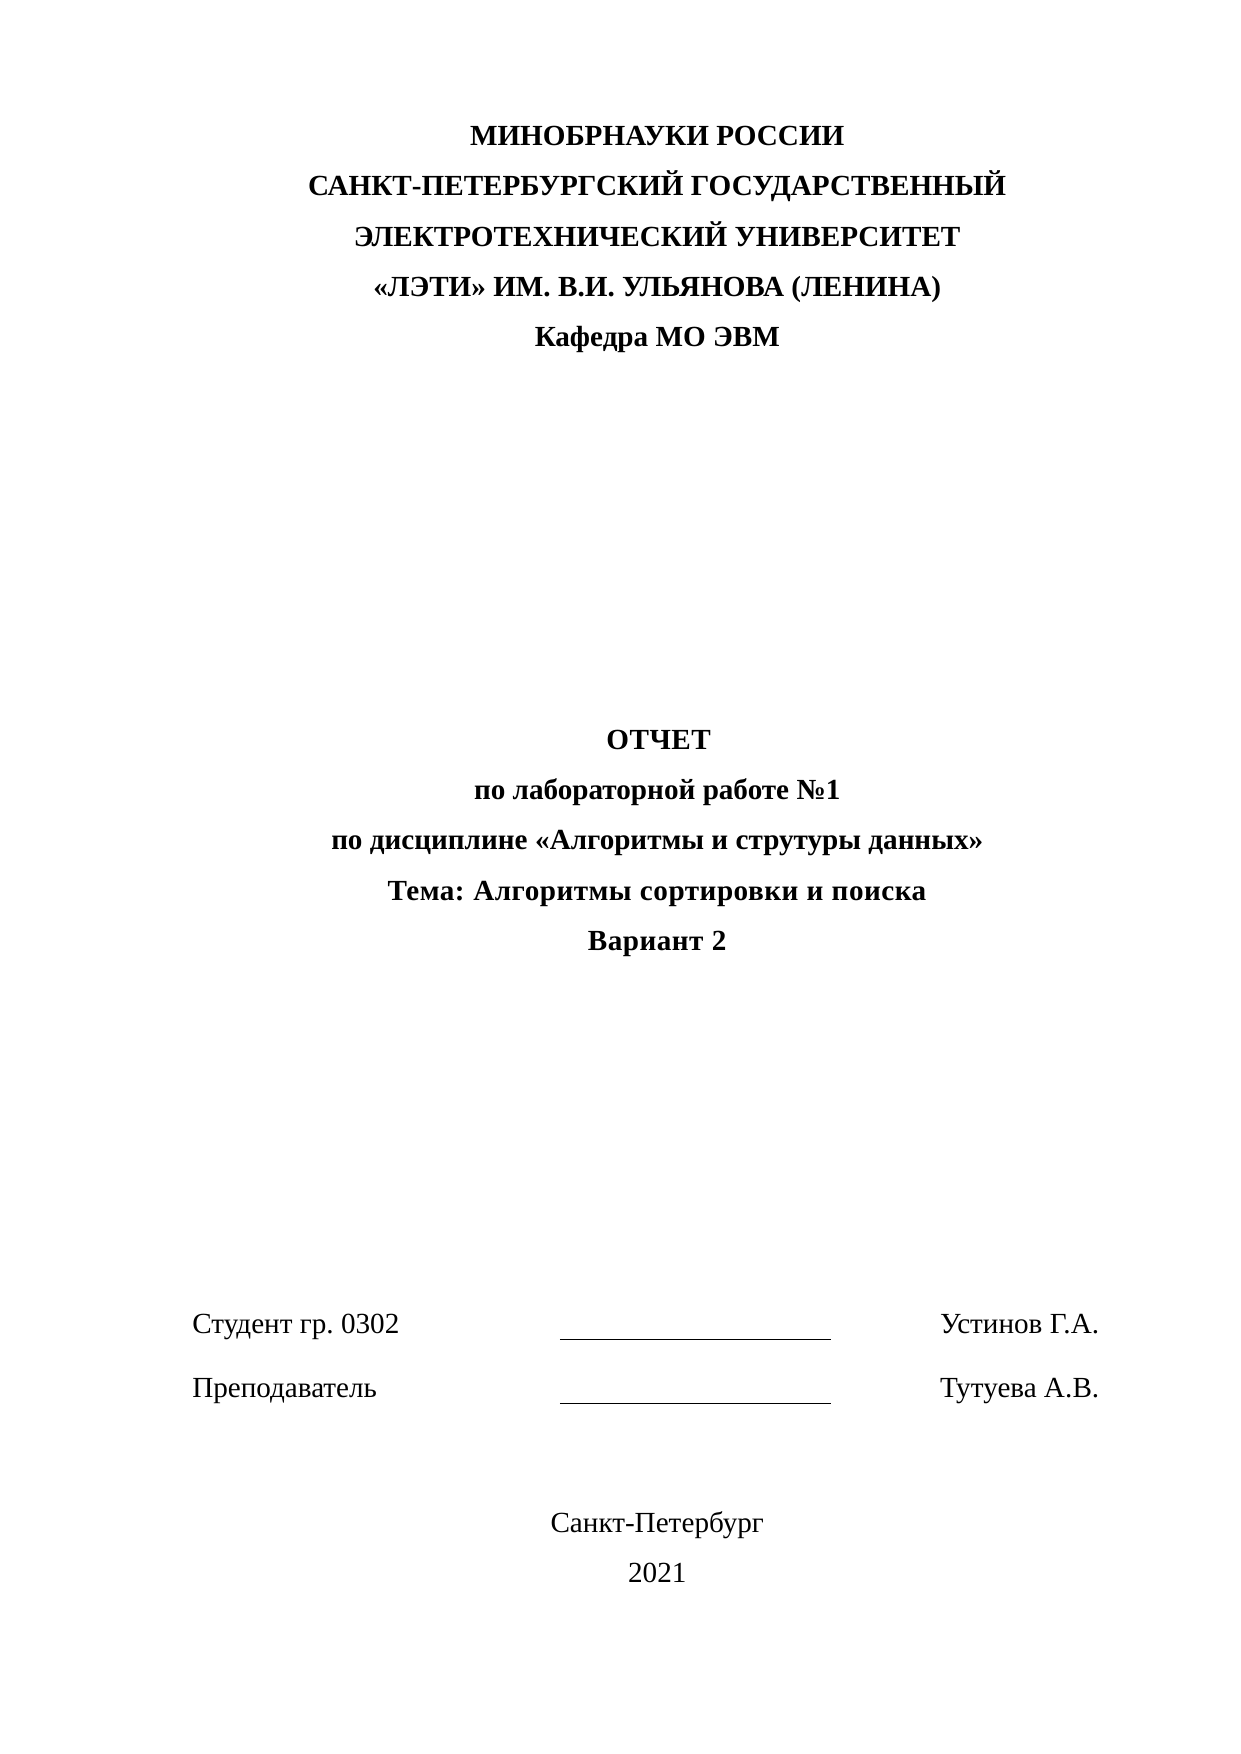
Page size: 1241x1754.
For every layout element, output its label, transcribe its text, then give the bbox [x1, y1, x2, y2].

table_cell Преподаватель [107, 1339, 560, 1403]
table_header [560, 1275, 831, 1339]
table_header Устинов Г.А. [831, 1275, 1133, 1339]
text Тема: Алгоритмы сортировки и поиска [118, 873, 1122, 906]
text «ЛЭТИ» им. В.И. Ульянова (Ленина) [118, 269, 1122, 303]
table_header Студент гр. 0302 [107, 1275, 560, 1339]
text электротехнический университет [118, 219, 1122, 252]
text Санкт-Петербург [118, 1505, 1122, 1538]
text МИНОБРНАУКИ РОССИИ [118, 118, 1122, 152]
text Кафедра МО ЭВМ [118, 319, 1122, 353]
text Санкт-Петербургский государственный [118, 168, 1122, 202]
text по дисциплине «Алгоритмы и струтуры данных» [118, 822, 1122, 856]
text 2021 [118, 1555, 1122, 1589]
text Вариант 2 [118, 923, 1122, 957]
table_cell Тутуева А.В. [831, 1339, 1133, 1403]
table_cell [560, 1340, 831, 1403]
text по лабораторной работе №1 [118, 772, 1122, 806]
text отчет [118, 722, 1122, 755]
